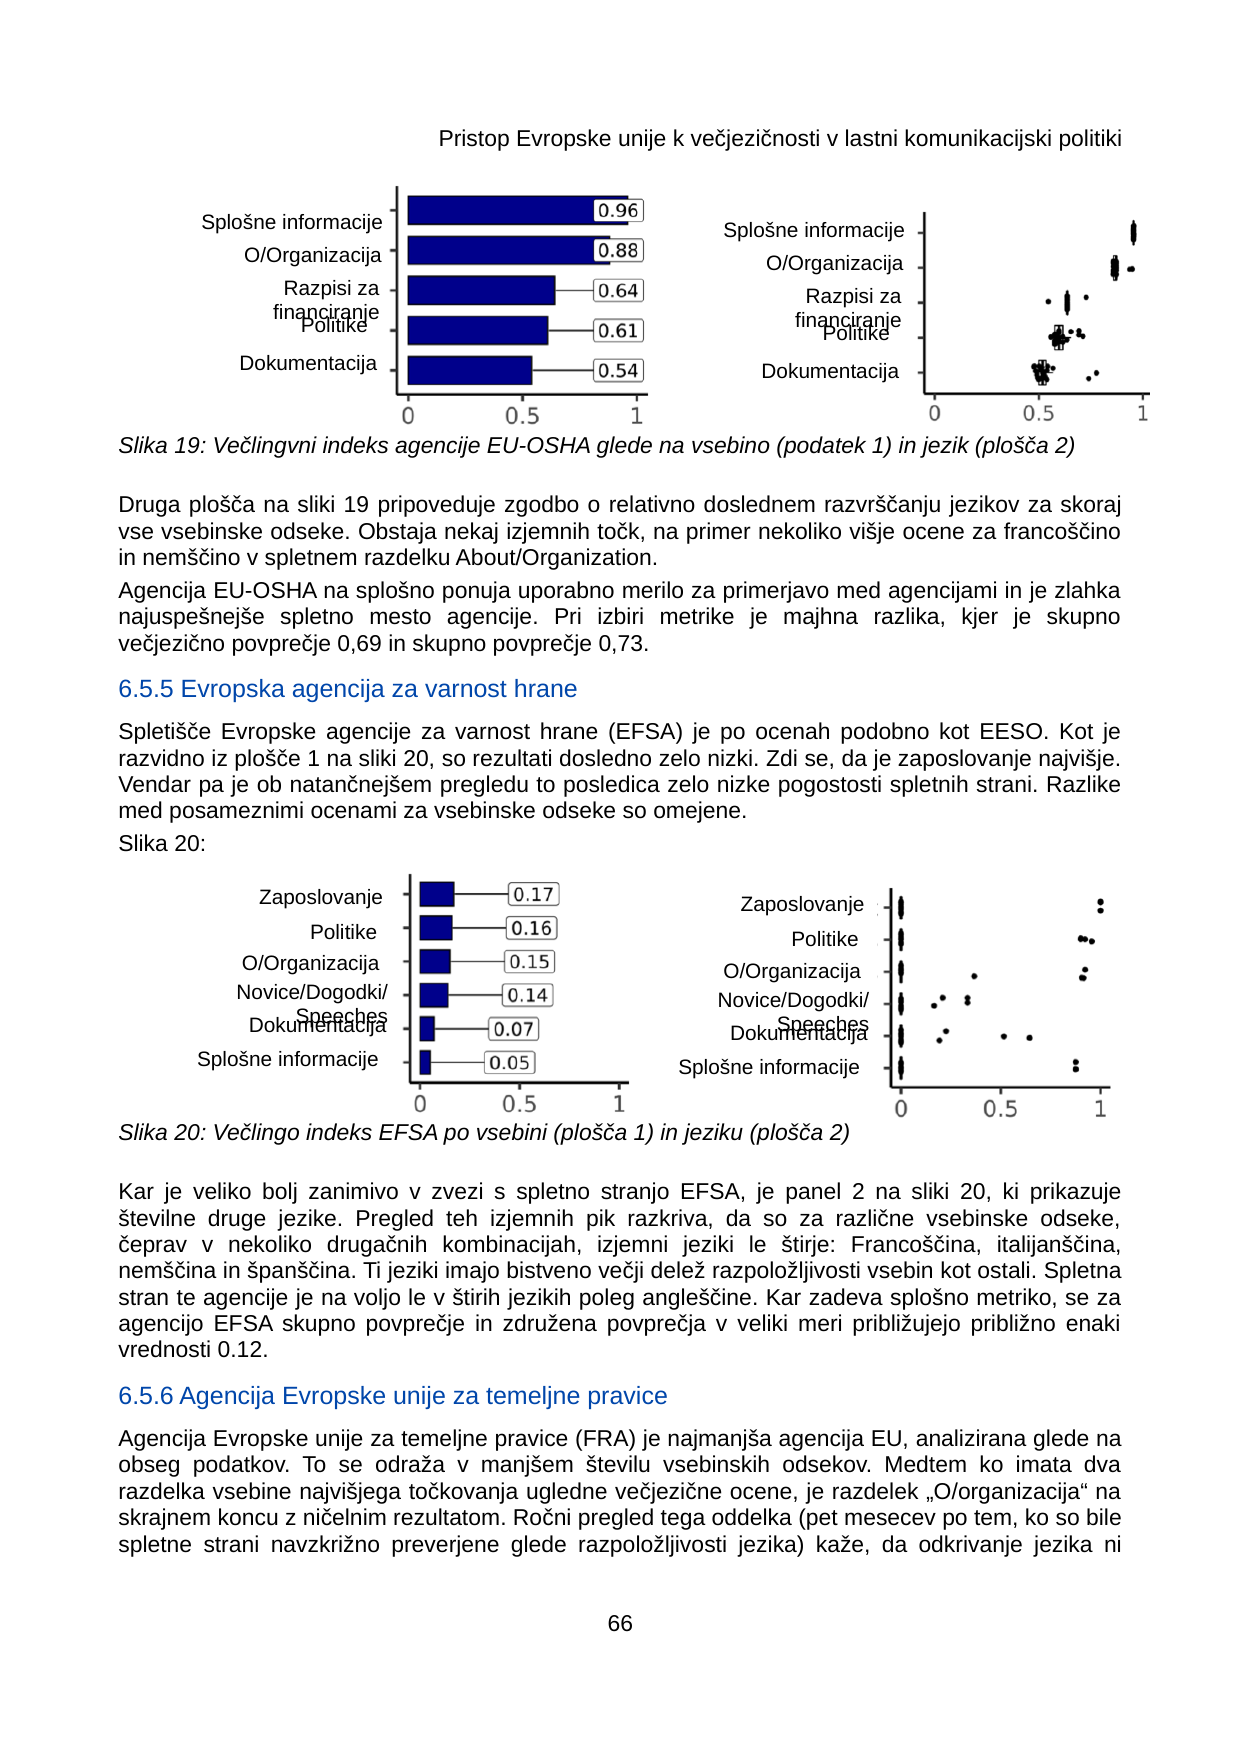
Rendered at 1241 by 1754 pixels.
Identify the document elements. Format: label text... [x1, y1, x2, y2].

subtitle 6.5.5 Evropska agencija za varnost hrane [118, 674, 1122, 702]
text Druga plošča na sliki 19 pripoveduje zgodbo o relativno doslednem razvrščanju jezikov za skoraj vse vsebinske odseke. Obstaja nekaj izjemnih točk, na primer nekoliko višje ocene za francoščino in nemščino v spletnem razdelku About/Organization. [118, 491, 1122, 570]
picture [386, 180, 653, 432]
text Kar je veliko bolj zanimivo v zvezi s spletno stranjo EFSA, je panel 2 na sliki 20, ki prikazuje številne druge jezike. Pregled teh izjemnih pik razkriva, da so za različne vsebinske odseke, čeprav v nekoliko drugačnih kombinacijah, izjemni jeziki le štirje: Francoščina, italijanščina, nemščina in španščina. Ti jeziki imajo bistveno večji delež razpoložljivosti vsebin kot ostali. Spletna stran te agencije je na voljo le v štirih jezikih poleg angleščine. Kar zadeva splošno metriko, se za agencijo EFSA skupno povprečje in združena povprečja v veliki meri približujejo približno enaki vrednosti 0.12. [118, 1178, 1122, 1363]
subtitle 6.5.6 Agencija Evropske unije za temeljne pravice [118, 1381, 1122, 1409]
picture [914, 203, 1150, 425]
text Spletišče Evropske agencije za varnost hrane (EFSA) je po ocenah podobno kot EESO. Kot je razvidno iz plošče 1 na sliki 20, so rezultati dosledno zelo nizki. Zdi se, da je zaposlovanje najvišje. Vendar pa je ob natančnejšem pregledu to posledica zelo nizke pogostosti spletnih strani. Razlike med posameznimi ocenami za vsebinske odseke so omejene. [118, 718, 1122, 824]
text Agencija Evropske unije za temeljne pravice (FRA) je najmanjša agencija EU, analizirana glede na obseg podatkov. To se odraža v manjšem številu vsebinskih odsekov. Medtem ko imata dva razdelka vsebine najvišjega točkovanja ugledne večjezične ocene, je razdelek „O/organizacija“ na skrajnem koncu z ničelnim rezultatom. Ročni pregled tega oddelka (pet mesecev po tem, ko so bile spletne strani navzkrižno preverjene glede razpoložljivosti jezika) kaže, da odkrivanje jezika ni [118, 1425, 1122, 1557]
text Slika 19: Večlingvni indeks agencije EU-OSHA glede na vsebino (podatek 1) in jezik (plošča 2) [118, 193, 1149, 458]
picture [399, 866, 634, 1116]
text Agencija EU-OSHA na splošno ponuja uporabno merilo za primerjavo med agencijami in je zlahka najuspešnejše spletno mesto agencije. Pri izbiri metrike je majhna razlika, kjer je skupno večjezično povprečje 0,69 in skupno povprečje 0,73. [118, 577, 1122, 656]
picture [877, 877, 1111, 1119]
text Slika 20: Večlingo indeks EFSA po vsebini (plošča 1) in jeziku (plošča 2) [118, 1119, 1111, 1146]
text Slika 20: [118, 830, 1122, 856]
